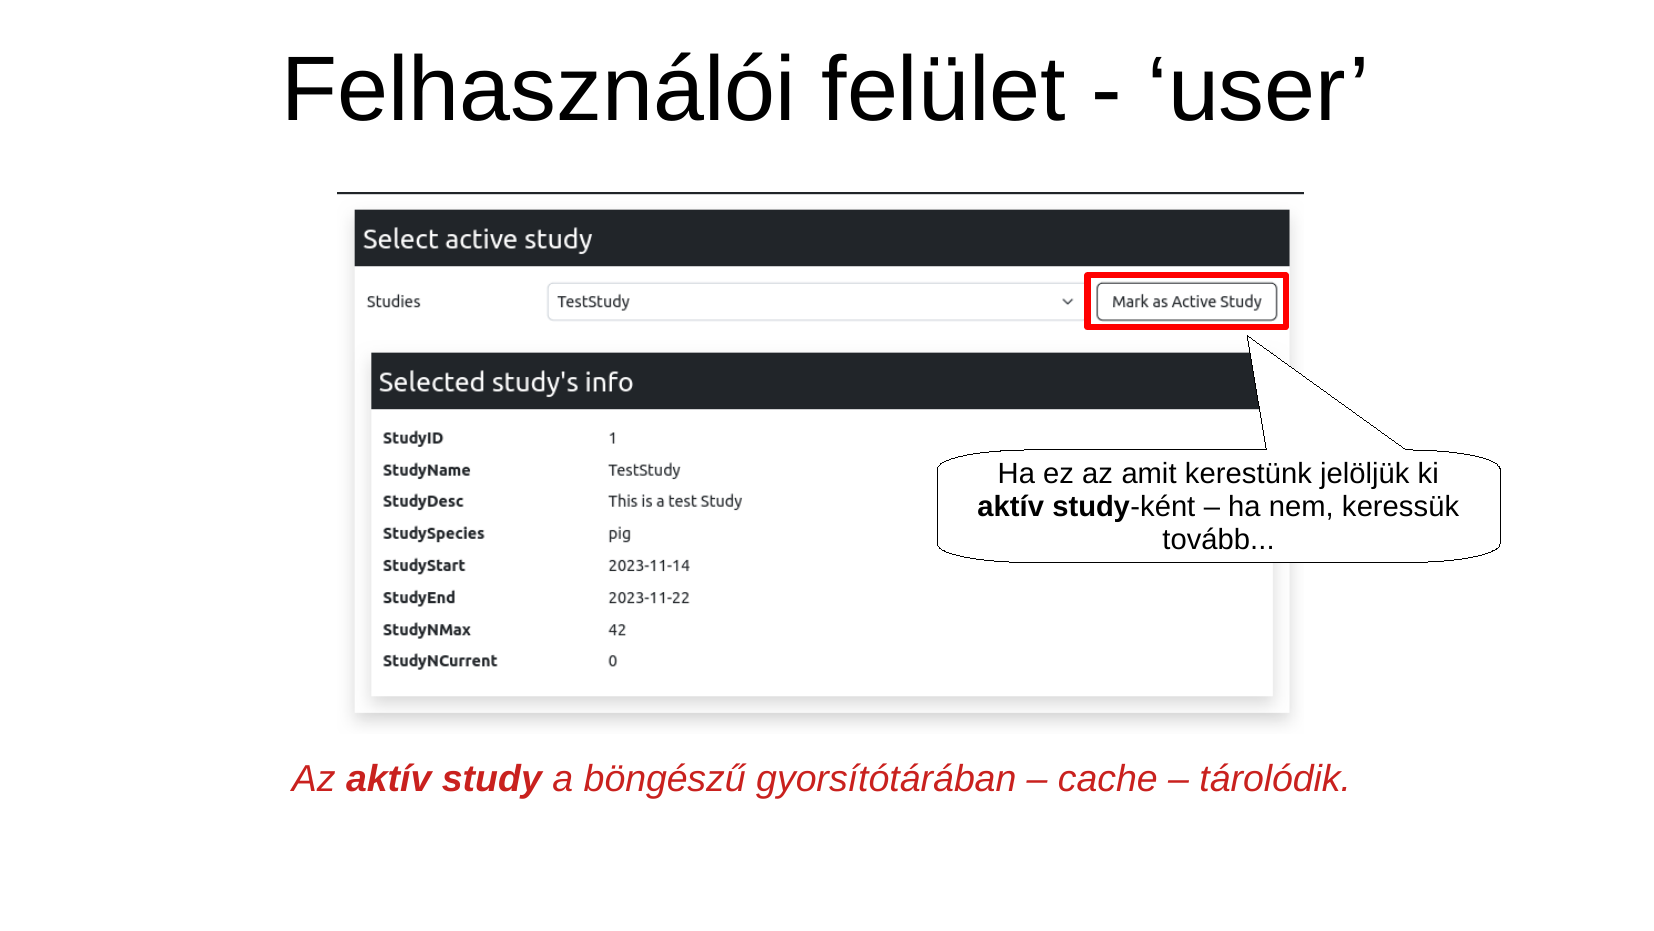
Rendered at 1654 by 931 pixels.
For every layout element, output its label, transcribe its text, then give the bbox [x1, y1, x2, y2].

title Felhasználói felület - ‘user’ [82, 37, 1571, 193]
text_box Ha ez az amit kerestünk jelöljük ki aktív study-ként – ha nem, keressük tovább... [937, 335, 1501, 563]
text_box Az aktív study a böngészű gyorsítótárában – cache – tárolódik. [133, 750, 1521, 807]
picture [337, 193, 1304, 734]
